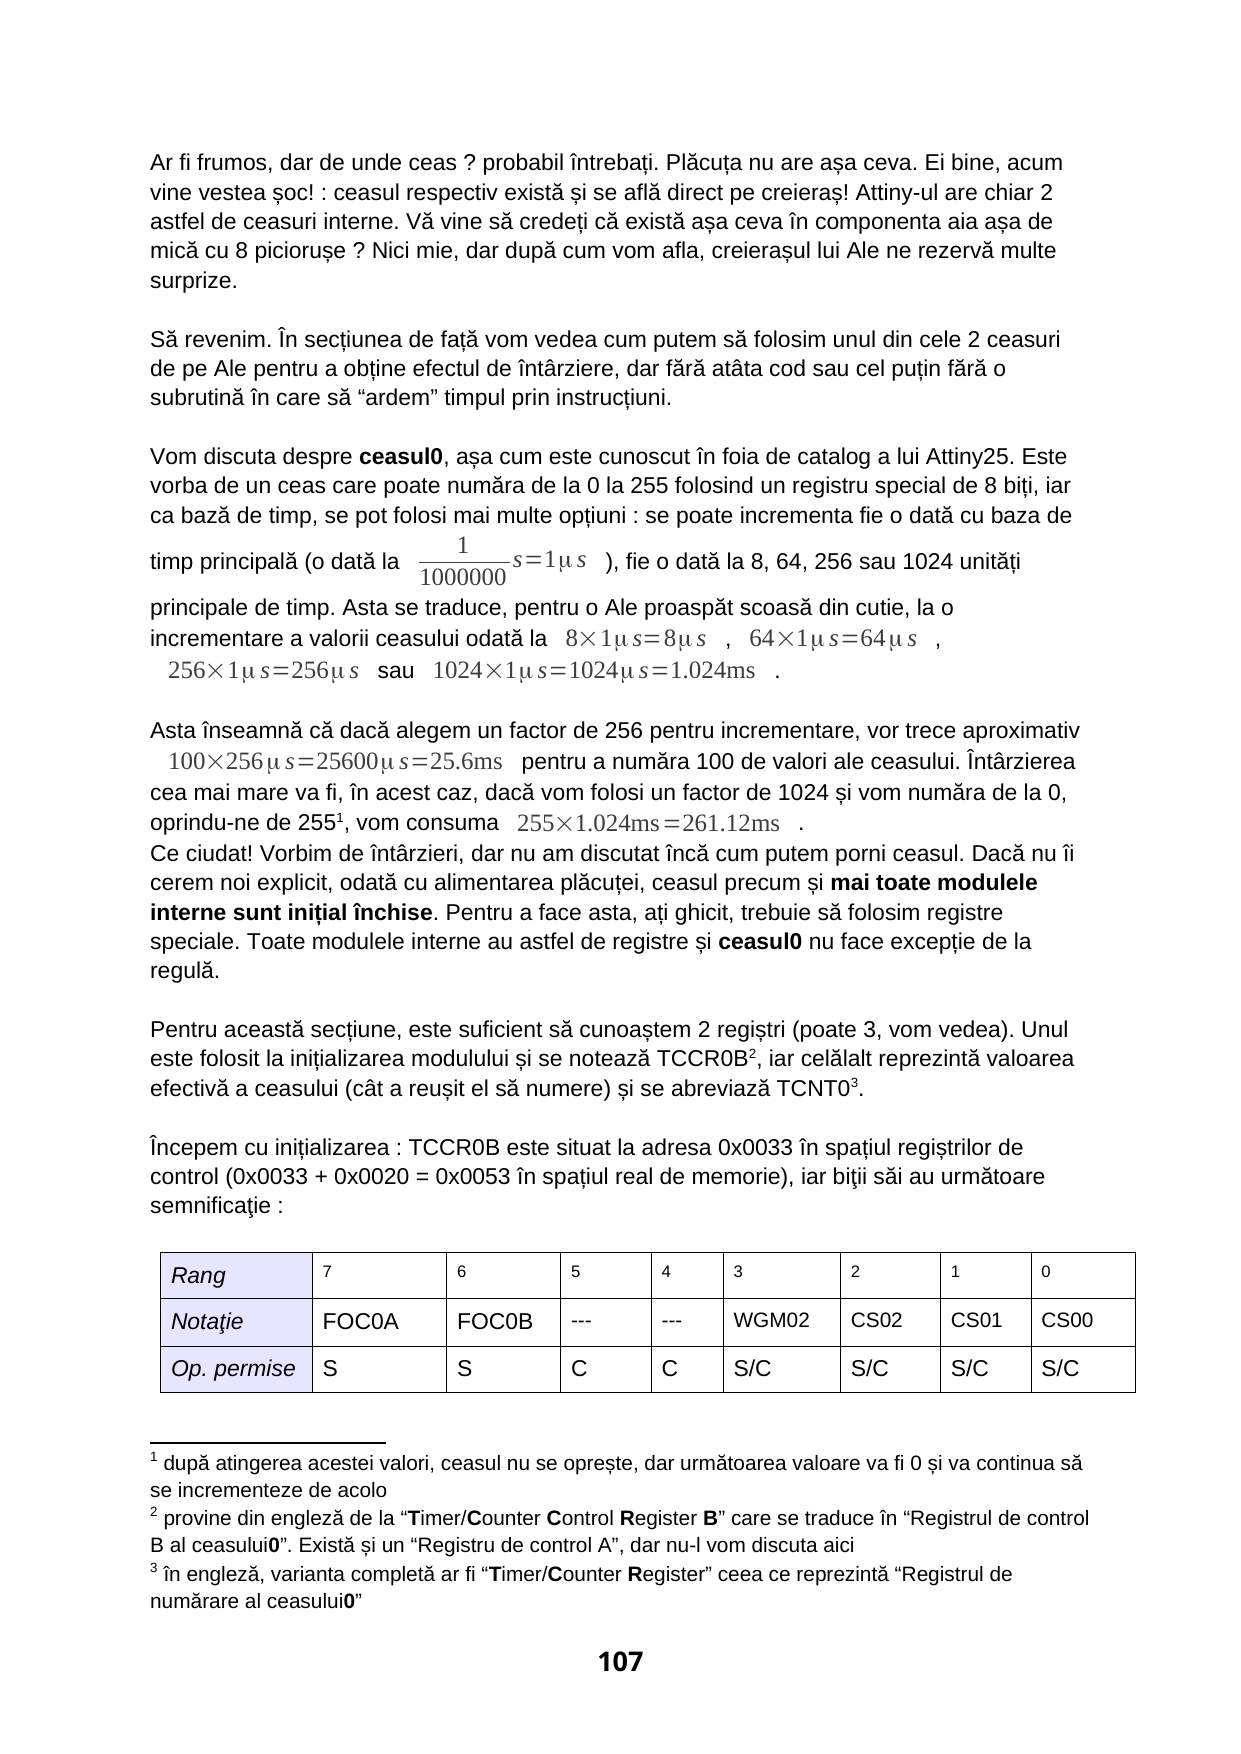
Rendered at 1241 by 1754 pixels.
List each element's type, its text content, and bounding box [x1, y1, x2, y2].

text Începem cu inițializarea : TCCR0B este situat la adresa 0x0033 în spațiul regiștrilor de control (0x0033 + 0x0020 = 0x0053 în spațiul real de memorie), iar biţii săi au următoare semnificaţie : [150, 1134, 1091, 1219]
table_cell --- [652, 1299, 723, 1346]
table_cell C [561, 1347, 651, 1392]
table_cell CS02 [841, 1299, 940, 1346]
table_cell CS01 [941, 1299, 1031, 1346]
table_cell Notaţie [161, 1299, 312, 1346]
table_cell C [652, 1347, 723, 1392]
table_cell S/C [941, 1347, 1031, 1392]
table_cell FOC0B [447, 1299, 560, 1346]
table_cell S [447, 1347, 560, 1392]
table_cell S/C [1032, 1347, 1135, 1392]
table_cell CS00 [1032, 1299, 1135, 1346]
table_header 5 [561, 1253, 651, 1298]
text în engleză, varianta completă ar fi “Timer/Counter Register” ceea ce reprezintă “Registrul de numărare al ceasului0” [150, 1561, 1091, 1613]
table_header 1 [941, 1253, 1031, 1298]
table_header 4 [652, 1253, 723, 1298]
text după atingerea acestei valori, ceasul nu se oprește, dar următoarea valoare va fi 0 și va continua să se incrementeze de acolo [150, 1449, 1091, 1501]
text Să revenim. În secțiunea de față vom vedea cum putem să folosim unul din cele 2 ceasuri de pe Ale pentru a obține efectul de întârziere, dar fără atâta cod sau cel puțin fără o subrutină în care să “ardem” timpul prin instrucțiuni. [150, 326, 1091, 411]
table_header 0 [1032, 1253, 1135, 1298]
table_header Rang [161, 1253, 312, 1298]
text provine din engleză de la “Timer/Counter Control Register B” care se traduce în “Registrul de control B al ceasului0”. Există și un “Registru de control A”, dar nu-l vom discuta aici [150, 1505, 1091, 1557]
table_header 6 [447, 1253, 560, 1298]
text Ar fi frumos, dar de unde ceas ? probabil întrebați. Plăcuța nu are așa ceva. Ei bine, acum vine vestea șoc! : ceasul respectiv există și se află direct pe creieraș! Attiny-ul are chiar 2 astfel de ceasuri interne. Vă vine să credeți că există așa ceva în componenta aia așa de mică cu 8 piciorușe ? Nici mie, dar după cum vom afla, creierașul lui Ale ne rezervă multe surprize. [150, 150, 1091, 293]
text Vom discuta despre ceasul0, așa cum este cunoscut în foia de catalog a lui Attiny25. Este vorba de un ceas care poate număra de la 0 la 255 folosind un registru special de 8 biți, iar ca bază de timp, se pot folosi mai multe opțiuni : se poate incrementa fie o dată cu baza de timp principală (o dată la), fie o dată la 8, 64, 256 sau 1024 unități principale de timp. Asta se traduce, pentru o Ale proaspăt scoasă din cutie, la o incrementare a valorii ceasului odată la,, sau. [150, 444, 1091, 685]
text Pentru această secțiune, este suficient să cunoaștem 2 regiștri (poate 3, vom vedea). Unul este folosit la inițializarea modulului și se notează TCCR0B, iar celălalt reprezintă valoarea efectivă a ceasului (cât a reușit el să numere) și se abreviază TCNT0. [150, 1017, 1091, 1101]
table_cell S/C [841, 1347, 940, 1392]
text Ce ciudat! Vorbim de întârzieri, dar nu am discutat încă cum putem porni ceasul. Dacă nu îi cerem noi explicit, odată cu alimentarea plăcuței, ceasul precum și mai toate modulele interne sunt inițial închise. Pentru a face asta, ați ghicit, trebuie să folosim registre speciale. Toate modulele interne au astfel de registre și ceasul0 nu face excepție de la regulă. [150, 841, 1091, 984]
table_header 7 [313, 1253, 446, 1298]
table_cell S/C [724, 1347, 840, 1392]
table_cell WGM02 [724, 1299, 840, 1346]
table_cell FOC0A [313, 1299, 446, 1346]
table_header 3 [724, 1253, 840, 1298]
table_cell Op. permise [161, 1347, 312, 1392]
table_header 2 [841, 1253, 940, 1298]
table_cell S [313, 1347, 446, 1392]
table_cell --- [561, 1299, 651, 1346]
text Asta înseamnă că dacă alegem un factor de 256 pentru incrementare, vor trece aproximativpentru a număra 100 de valori ale ceasului. Întârzierea cea mai mare va fi, în acest caz, dacă vom folosi un factor de 1024 și vom număra de la 0, oprindu-ne de 255, vom consuma. [150, 718, 1091, 837]
